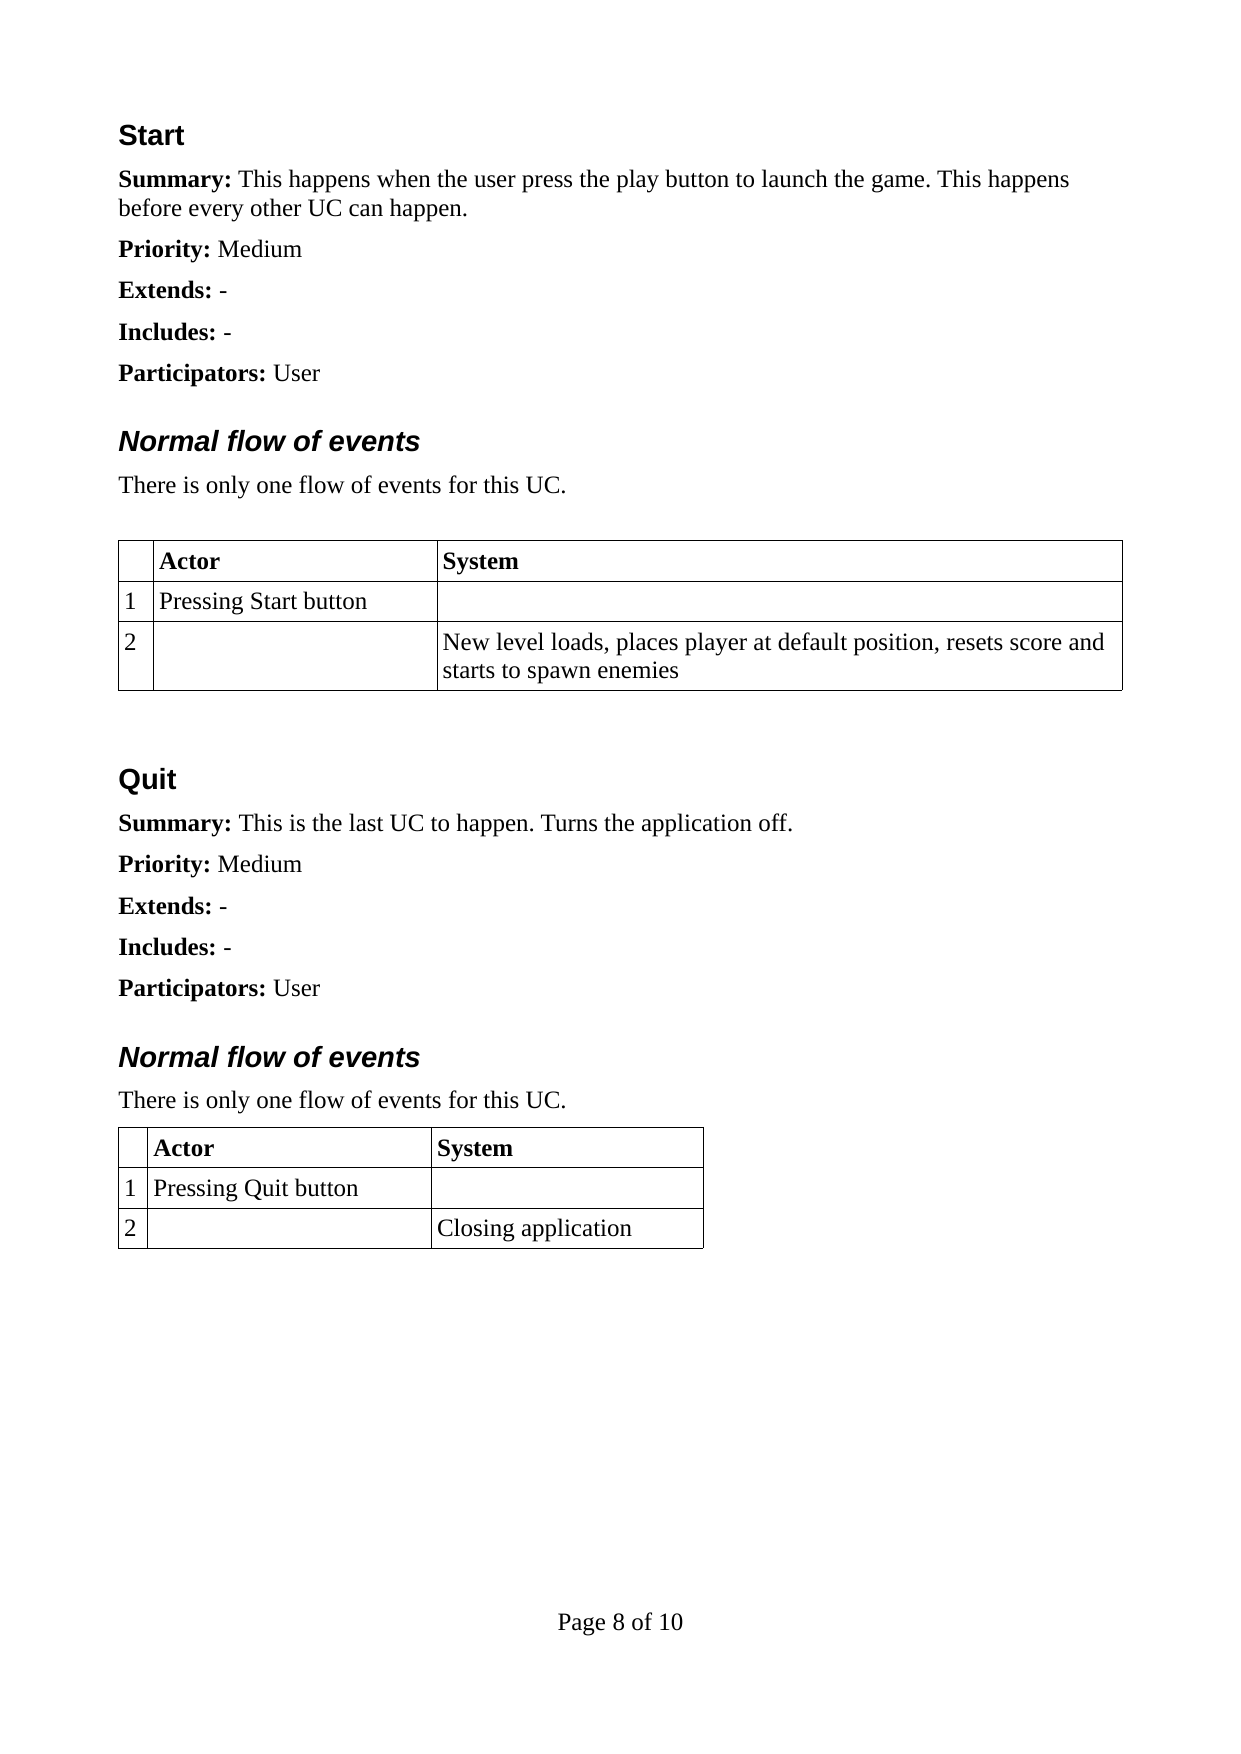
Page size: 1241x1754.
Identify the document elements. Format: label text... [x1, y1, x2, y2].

table_cell Closing application [432, 1209, 703, 1248]
text Includes: - [118, 932, 1122, 961]
text Summary: This happens when the user press the play button to launch the game. This happens before every other UC can happen. [118, 164, 1122, 222]
text Priority: Medium [118, 849, 1122, 878]
table_cell 1 [119, 582, 153, 621]
table_cell 2 [119, 1209, 147, 1248]
table_cell [154, 622, 437, 690]
subtitle Normal flow of events [118, 1039, 1122, 1073]
subtitle Normal flow of events [118, 424, 1122, 458]
subtitle Start [118, 118, 1122, 152]
text There is only one flow of events for this UC. [118, 1086, 1122, 1114]
table_header Actor [148, 1128, 431, 1167]
table_cell 1 [119, 1168, 147, 1207]
text Participators: User [118, 973, 1122, 1002]
table_header Actor [154, 541, 437, 581]
table_header System [432, 1128, 703, 1167]
text Extends: - [118, 275, 1122, 304]
table_header [119, 541, 153, 581]
text Extends: - [118, 891, 1122, 919]
text Includes: - [118, 317, 1122, 345]
subtitle Quit [118, 762, 1122, 796]
table_cell [148, 1209, 431, 1248]
table_cell New level loads, places player at default position, resets score and starts to spawn enemies [438, 622, 1122, 690]
text Summary: This is the last UC to happen. Turns the application off. [118, 808, 1122, 837]
text Participators: User [118, 358, 1122, 387]
table_cell Pressing Quit button [148, 1168, 431, 1207]
table_header [119, 1128, 147, 1167]
table_cell Pressing Start button [154, 582, 437, 621]
table_cell [432, 1168, 703, 1207]
text Priority: Medium [118, 234, 1122, 263]
table_cell 2 [119, 622, 153, 690]
table_cell [438, 582, 1122, 621]
table_header System [438, 541, 1122, 581]
text There is only one flow of events for this UC. [118, 470, 1122, 499]
